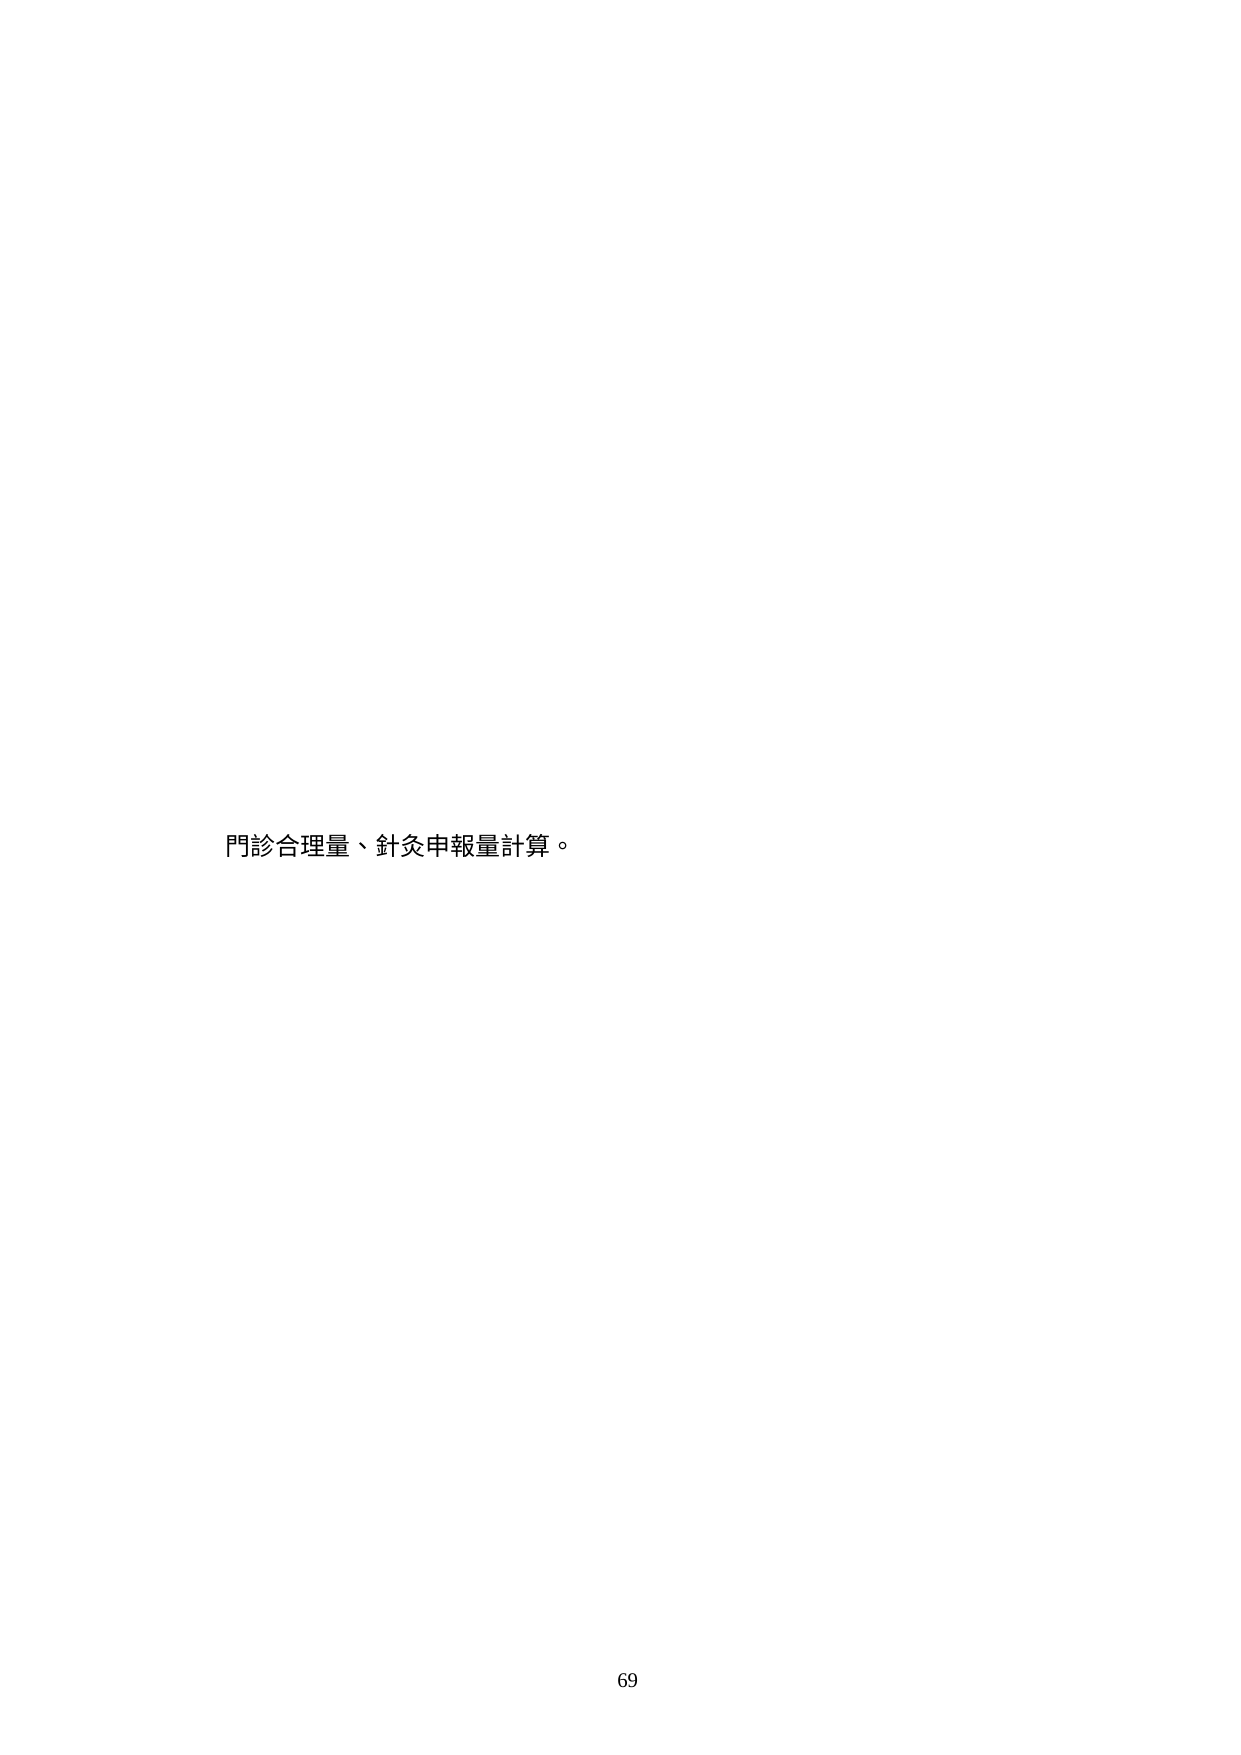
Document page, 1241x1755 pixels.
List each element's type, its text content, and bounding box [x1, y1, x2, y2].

text 門診合理量、針灸申報量計算。 [162, 803, 1122, 865]
